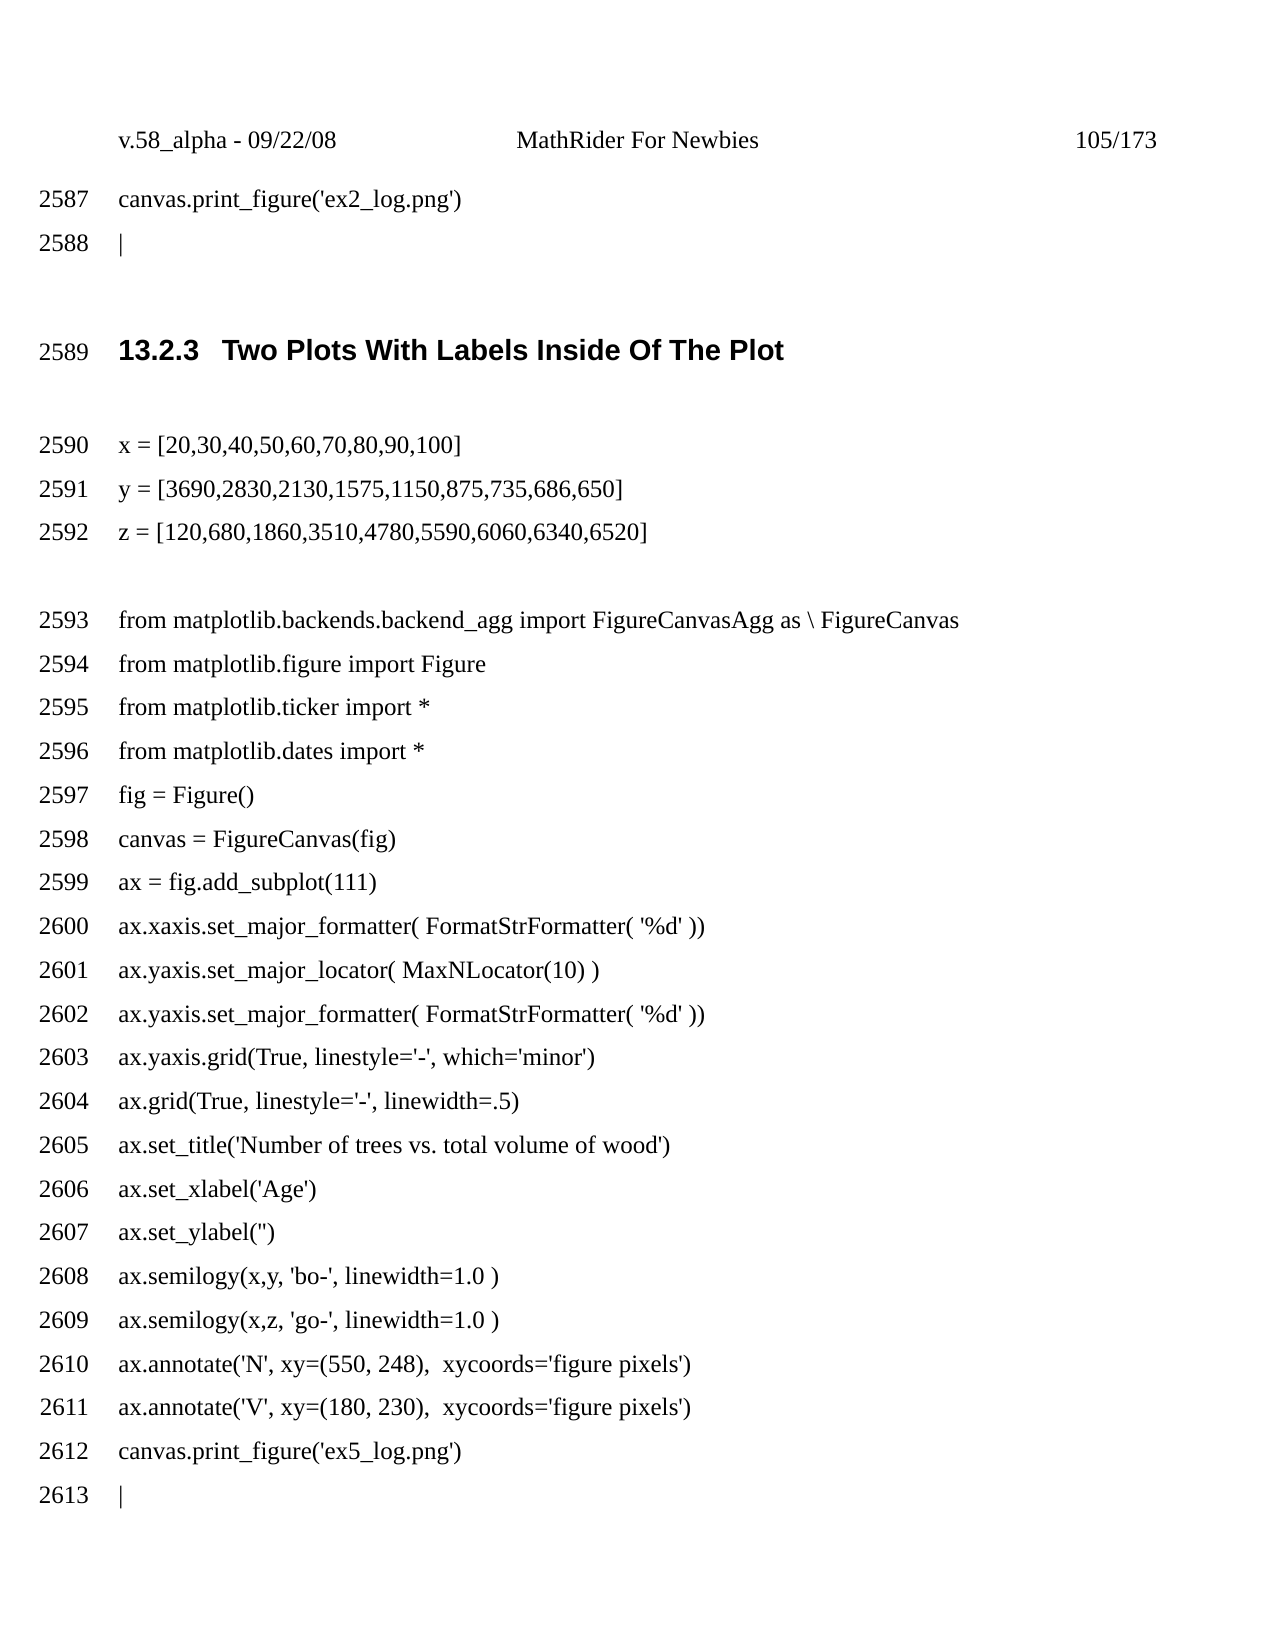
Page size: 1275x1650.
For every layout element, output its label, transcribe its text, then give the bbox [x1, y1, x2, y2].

subtitle Two Plots With Labels Inside Of The Plot [118, 333, 1157, 366]
text ax.yaxis.set_major_formatter( FormatStrFormatter( '%d' )) [118, 999, 1157, 1027]
text canvas = FigureCanvas(fig) [118, 824, 1157, 852]
text from matplotlib.dates import * [118, 736, 1157, 765]
text ax.xaxis.set_major_formatter( FormatStrFormatter( '%d' )) [118, 911, 1157, 940]
text ax = fig.add_subplot(111) [118, 867, 1157, 896]
text ax.set_xlabel('Age') [118, 1174, 1157, 1202]
text canvas.print_figure('ex2_log.png') [118, 184, 1157, 213]
text from matplotlib.ticker import * [118, 692, 1157, 721]
text from matplotlib.backends.backend_agg import FigureCanvasAgg as \ FigureCanvas [118, 605, 1157, 634]
text | [118, 1480, 1157, 1509]
text ax.semilogy(x,z, 'go-', linewidth=1.0 ) [118, 1305, 1157, 1334]
text ax.set_title('Number of trees vs. total volume of wood') [118, 1130, 1157, 1159]
text ax.grid(True, linestyle='-', linewidth=.5) [118, 1086, 1157, 1115]
text ax.annotate('V', xy=(180, 230), xycoords='figure pixels') [118, 1392, 1157, 1421]
text z = [120,680,1860,3510,4780,5590,6060,6340,6520] [118, 517, 1157, 546]
text | [118, 228, 1157, 256]
text fig = Figure() [118, 780, 1157, 809]
text y = [3690,2830,2130,1575,1150,875,735,686,650] [118, 474, 1157, 502]
text ax.yaxis.grid(True, linestyle='-', which='minor') [118, 1042, 1157, 1071]
text ax.semilogy(x,y, 'bo-', linewidth=1.0 ) [118, 1261, 1157, 1290]
text from matplotlib.figure import Figure [118, 649, 1157, 677]
text canvas.print_figure('ex5_log.png') [118, 1436, 1157, 1465]
text ax.set_ylabel('') [118, 1217, 1157, 1246]
text ax.annotate('N', xy=(550, 248), xycoords='figure pixels') [118, 1349, 1157, 1377]
text ax.yaxis.set_major_locator( MaxNLocator(10) ) [118, 955, 1157, 984]
text x = [20,30,40,50,60,70,80,90,100] [118, 430, 1157, 459]
